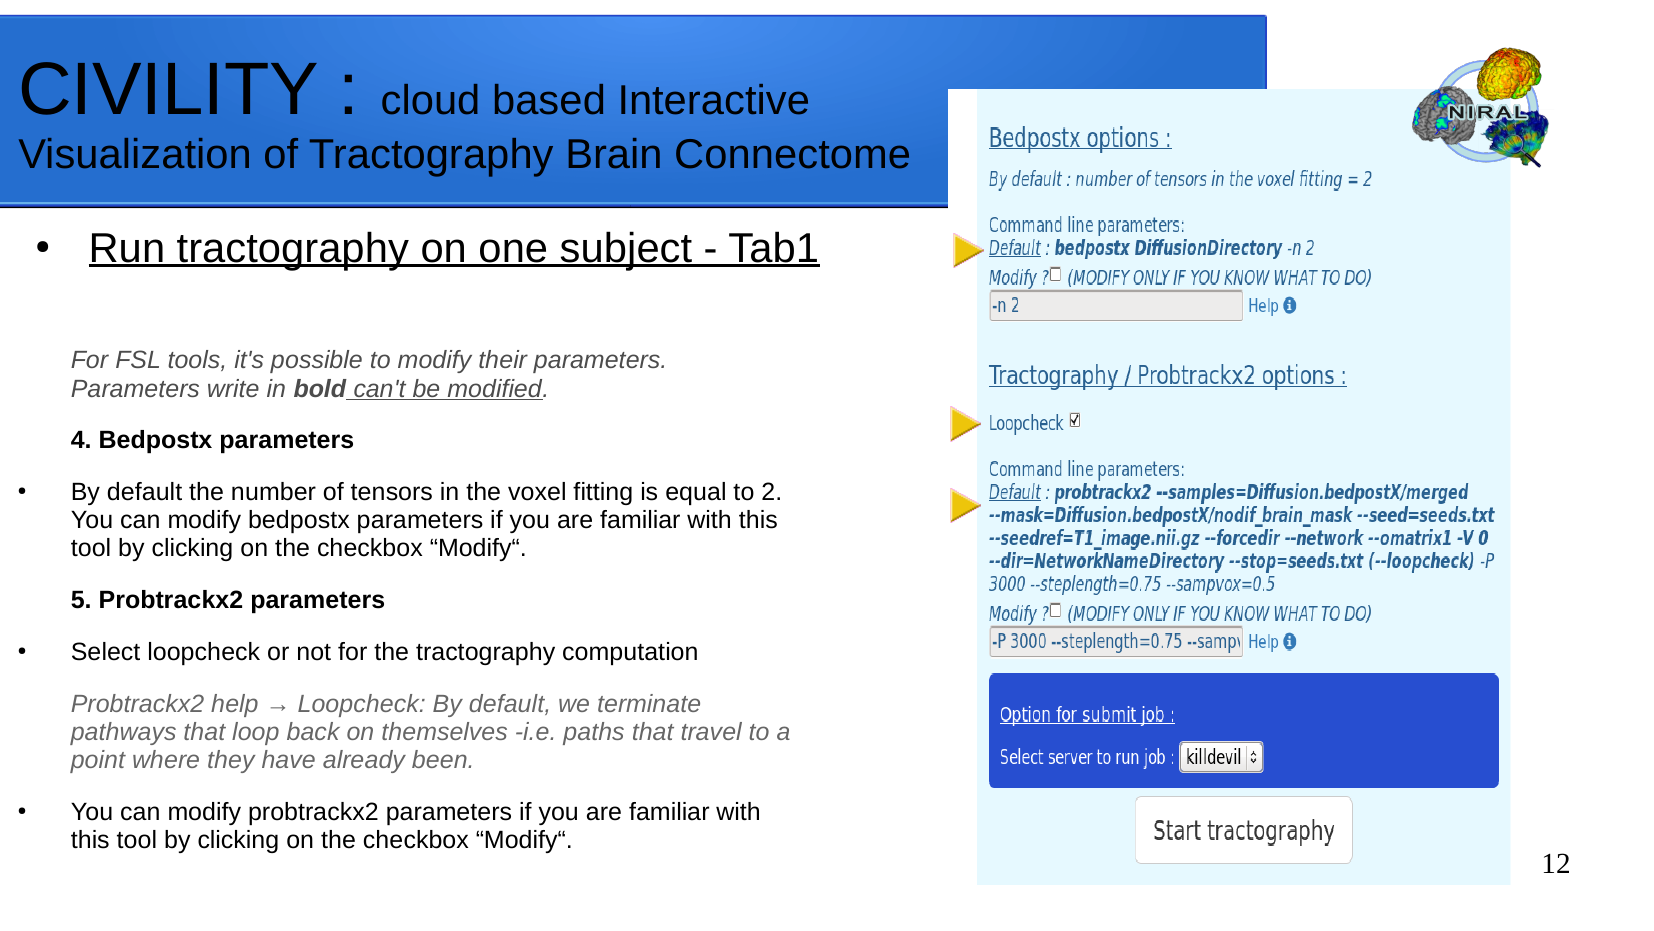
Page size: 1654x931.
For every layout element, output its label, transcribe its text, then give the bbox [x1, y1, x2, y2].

picture [951, 231, 986, 271]
picture [0, 13, 1576, 886]
list Run tractography on one subject - Tab1 [17, 224, 1506, 308]
text_box For FSL tools, it's possible to modify their parameters. Parameters write in bold can't be modified. 4. Bedpostx parameters By default the number of tensors in the voxel fitting is equal to 2. You can modify bedpostx parameters if you are familiar with this tool by clicking on the checkbox “Modify“. 5. Probtrackx2 parameters Select loopcheck or not for the tractography computation Probtrackx2 help → Loopcheck: By default, we terminate pathways that loop back on themselves -i.e. paths that travel to a point where they have already been. You can modify probtrackx2 parameters if you are familiar with this tool by clicking on the checkbox “Modify“. [0, 300, 796, 901]
title CIVILITY : cloud based Interactive Visualization of Tractography Brain Connectome [18, 35, 961, 189]
